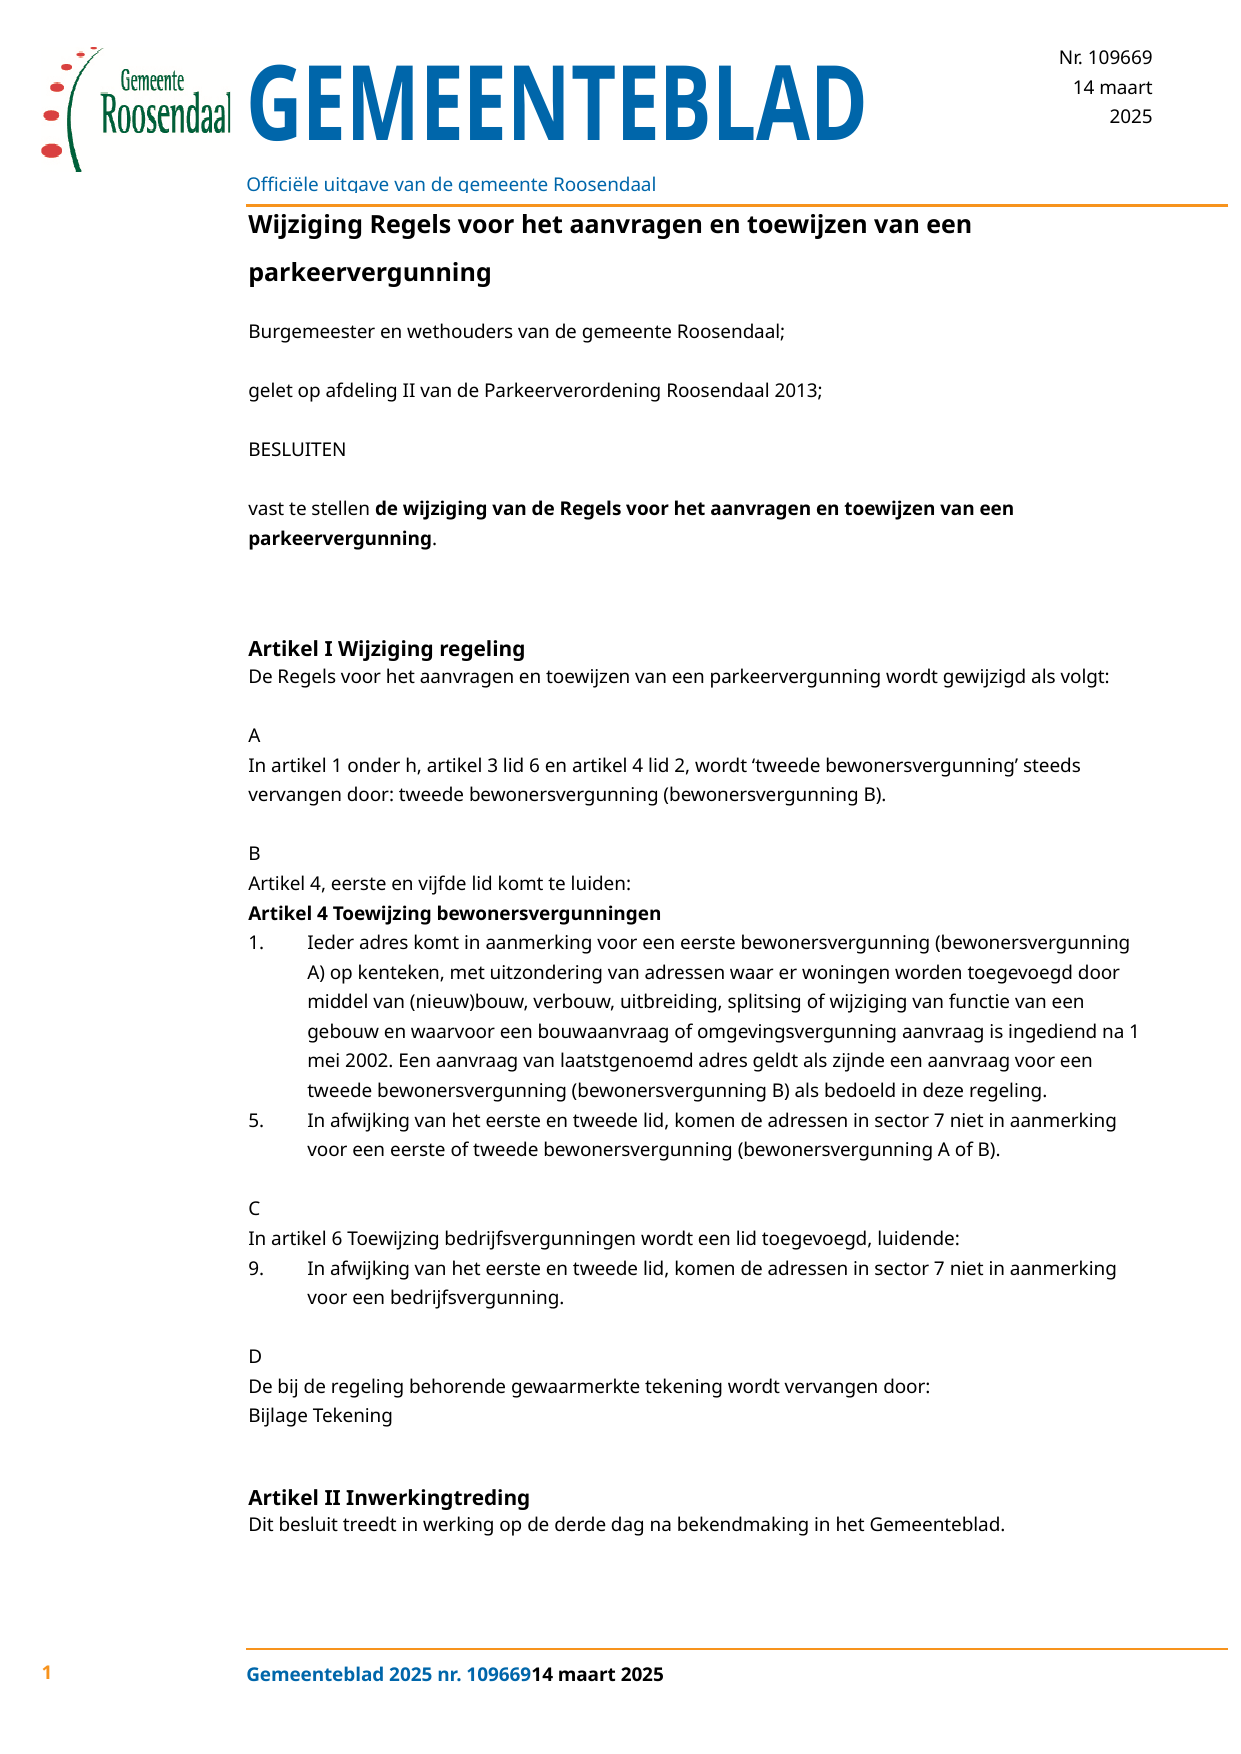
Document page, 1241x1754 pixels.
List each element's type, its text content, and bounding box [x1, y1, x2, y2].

text Wijziging Regels voor het aanvragen en toewijzen van een parkeervergunning [248, 207, 1152, 288]
text BESLUITEN [248, 436, 1152, 462]
list Ieder adres komt in aanmerking voor een eerste bewonersvergunning (bewonersvergunning A) op kenteken, met uitzondering van adressen waar er woningen worden toegevoegd door middel van (nieuw)bouw, verbouw, uitbreiding, splitsing of wijziging van functie van een gebouw en waarvoor een bouwaanvraag of omgevingsvergunning aanvraag is ingediend na 1 mei 2002. Een aanvraag van laatstgenoemd adres geldt als zijnde een aanvraag voor een tweede bewonersvergunning (bewonersvergunning B) als bedoeld in deze regeling. [248, 929, 1152, 1103]
text Artikel I Wijziging regeling [248, 634, 1152, 663]
text In artikel 1 onder h, artikel 3 lid 6 en artikel 4 lid 2, wordt ‘tweede bewonersvergunning’ steeds vervangen door: tweede bewonersvergunning (bewonersvergunning B). [248, 752, 1152, 807]
text Burgemeester en wethouders van de gemeente Roosendaal; [248, 318, 1152, 344]
text Artikel II Inwerkingtreding [248, 1483, 1152, 1511]
picture [41, 47, 231, 172]
text Dit besluit treedt in werking op de derde dag na bekendmaking in het Gemeenteblad. [248, 1511, 1152, 1537]
text Artikel 4, eerste en vijfde lid komt te luiden: [248, 870, 1152, 896]
text gelet op afdeling II van de Parkeerverordening Roosendaal 2013; [248, 377, 1152, 403]
text De bij de regeling behorende gewaarmerkte tekening wordt vervangen door: [248, 1373, 1152, 1399]
text D [248, 1343, 1152, 1369]
text De Regels voor het aanvragen en toewijzen van een parkeervergunning wordt gewijzigd als volgt: [248, 663, 1152, 689]
text B [248, 841, 1152, 866]
text C [248, 1196, 1152, 1221]
text In artikel 6 Toewijzing bedrijfsvergunningen wordt een lid toegevoegd, luidende: [248, 1225, 1152, 1251]
list In afwijking van het eerste en tweede lid, komen de adressen in sector 7 niet in aanmerking voor een bedrijfsvergunning. [248, 1255, 1152, 1310]
text A [248, 722, 1152, 748]
text Bijlage Tekening [248, 1403, 1152, 1428]
text Artikel 4 Toewijzing bewonersvergunningen [248, 900, 1152, 925]
list In afwijking van het eerste en tweede lid, komen de adressen in sector 7 niet in aanmerking voor een eerste of tweede bewonersvergunning (bewonersvergunning A of B). [248, 1107, 1152, 1162]
text vast te stellen de wijziging van de Regels voor het aanvragen en toewijzen van een parkeervergunning. [248, 495, 1152, 551]
